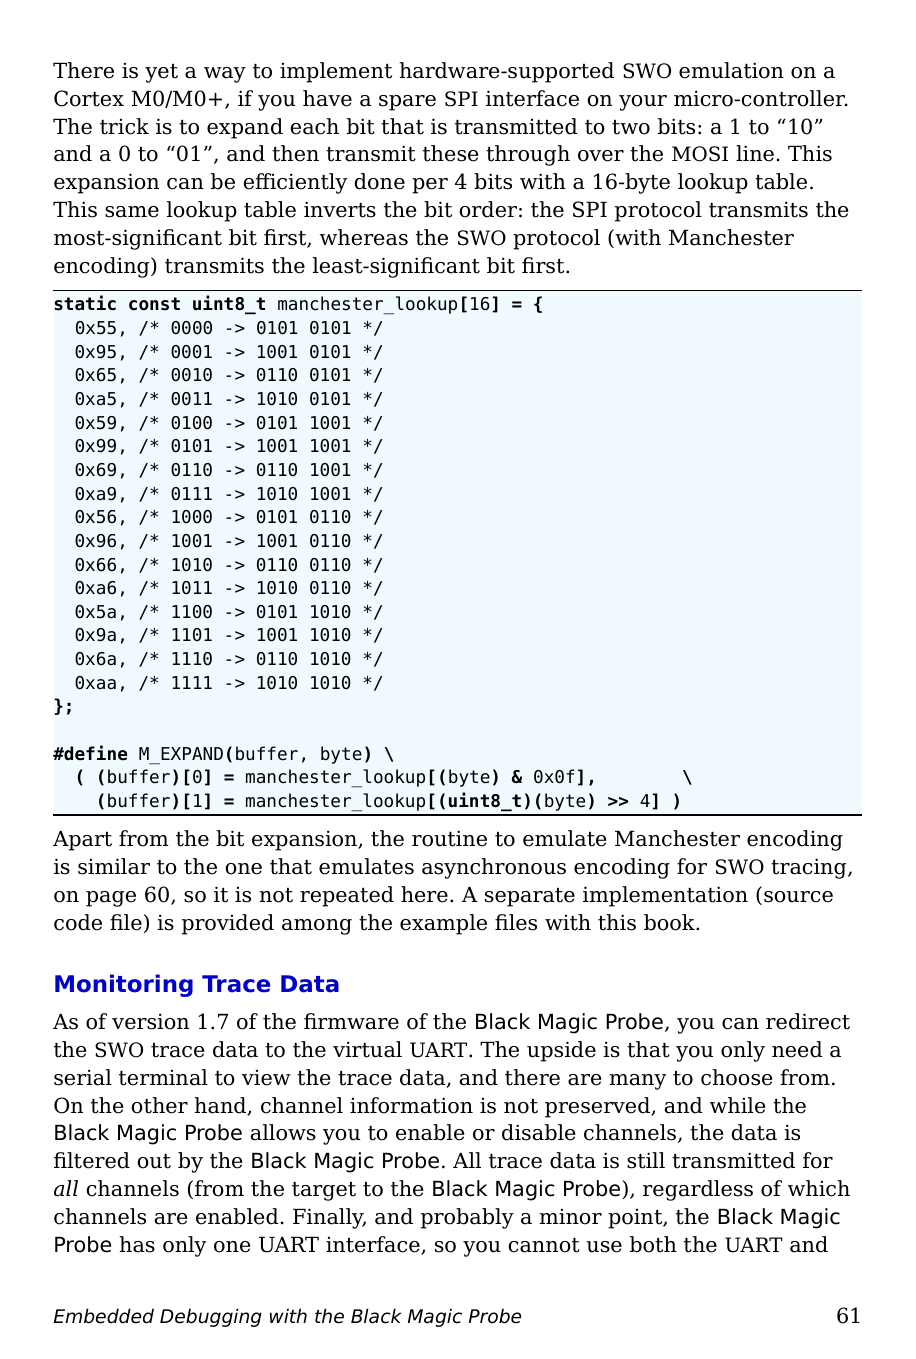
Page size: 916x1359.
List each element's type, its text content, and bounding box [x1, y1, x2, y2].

text 0xa9, /* 0111 -> 1010 1001 */ [53, 479, 862, 503]
text #define M_EXPAND(buffer, byte) \ [53, 740, 862, 763]
subtitle Monitoring Trace Data [53, 971, 862, 998]
text As of version 1.7 of the firmware of the Black Magic Probe, you can redirect the SWO trace data to the virtual UART. The upside is that you only need a serial terminal to view the trace data, and there are many to choose from. On the other hand, channel information is not preserved, and while the Black Magic Probe allows you to enable or disable channels, the data is filtered out by the Black Magic Probe. All trace data is still transmitted for all channels (from the target to the Black Magic Probe), regardless of which channels are enabled. Finally, and probably a minor point, the Black Magic Probe has only one UART interface, so you cannot use both the UART and [53, 1010, 862, 1257]
text There is yet a way to implement hardware-supported SWO emulation on a Cortex M0/M0+, if you have a spare SPI interface on your micro-controller. The trick is to expand each bit that is transmitted to two bits: a 1 to “10” and a 0 to “01”, and then transmit these through over the MOSI line. This expansion can be efficiently done per 4 bits with a 16-byte lookup table. This same lookup table inverts the bit order: the SPI protocol transmits the most-significant bit first, whereas the SWO protocol (with Manchester encoding) transmits the least-significant bit first. [53, 59, 862, 278]
text Apart from the bit expansion, the routine to emulate Manchester encoding is similar to the one that emulates asynchronous encoding for SWO tracing, on page 60, so it is not repeated here. A separate implementation (source code file) is provided among the example files with this book. [53, 827, 862, 935]
text 0xaa, /* 1111 -> 1010 1010 */ [53, 669, 862, 692]
text 0x96, /* 1001 -> 1001 0110 */ [53, 527, 862, 551]
text 0x65, /* 0010 -> 0110 0101 */ [53, 361, 862, 385]
text 0x59, /* 0100 -> 0101 1001 */ [53, 409, 862, 432]
text }; [53, 692, 862, 716]
text (buffer)[1] = manchester_lookup[(uint8_t)(byte) >> 4] ) [53, 787, 862, 814]
text ( (buffer)[0] = manchester_lookup[(byte) & 0x0f], \ [53, 763, 862, 787]
text 0x56, /* 1000 -> 0101 0110 */ [53, 503, 862, 527]
text 0x6a, /* 1110 -> 0110 1010 */ [53, 645, 862, 669]
text 0x69, /* 0110 -> 0110 1001 */ [53, 456, 862, 479]
text 0xa5, /* 0011 -> 1010 0101 */ [53, 385, 862, 409]
text 0x55, /* 0000 -> 0101 0101 */ [53, 314, 862, 338]
text 0xa6, /* 1011 -> 1010 0110 */ [53, 574, 862, 598]
text 0x5a, /* 1100 -> 0101 1010 */ [53, 598, 862, 621]
text 0x99, /* 0101 -> 1001 1001 */ [53, 432, 862, 456]
text 0x66, /* 1010 -> 0110 0110 */ [53, 551, 862, 574]
text 0x9a, /* 1101 -> 1001 1010 */ [53, 621, 862, 645]
text 0x95, /* 0001 -> 1001 0101 */ [53, 338, 862, 361]
text static const uint8_t manchester_lookup[16] = { [53, 291, 862, 314]
